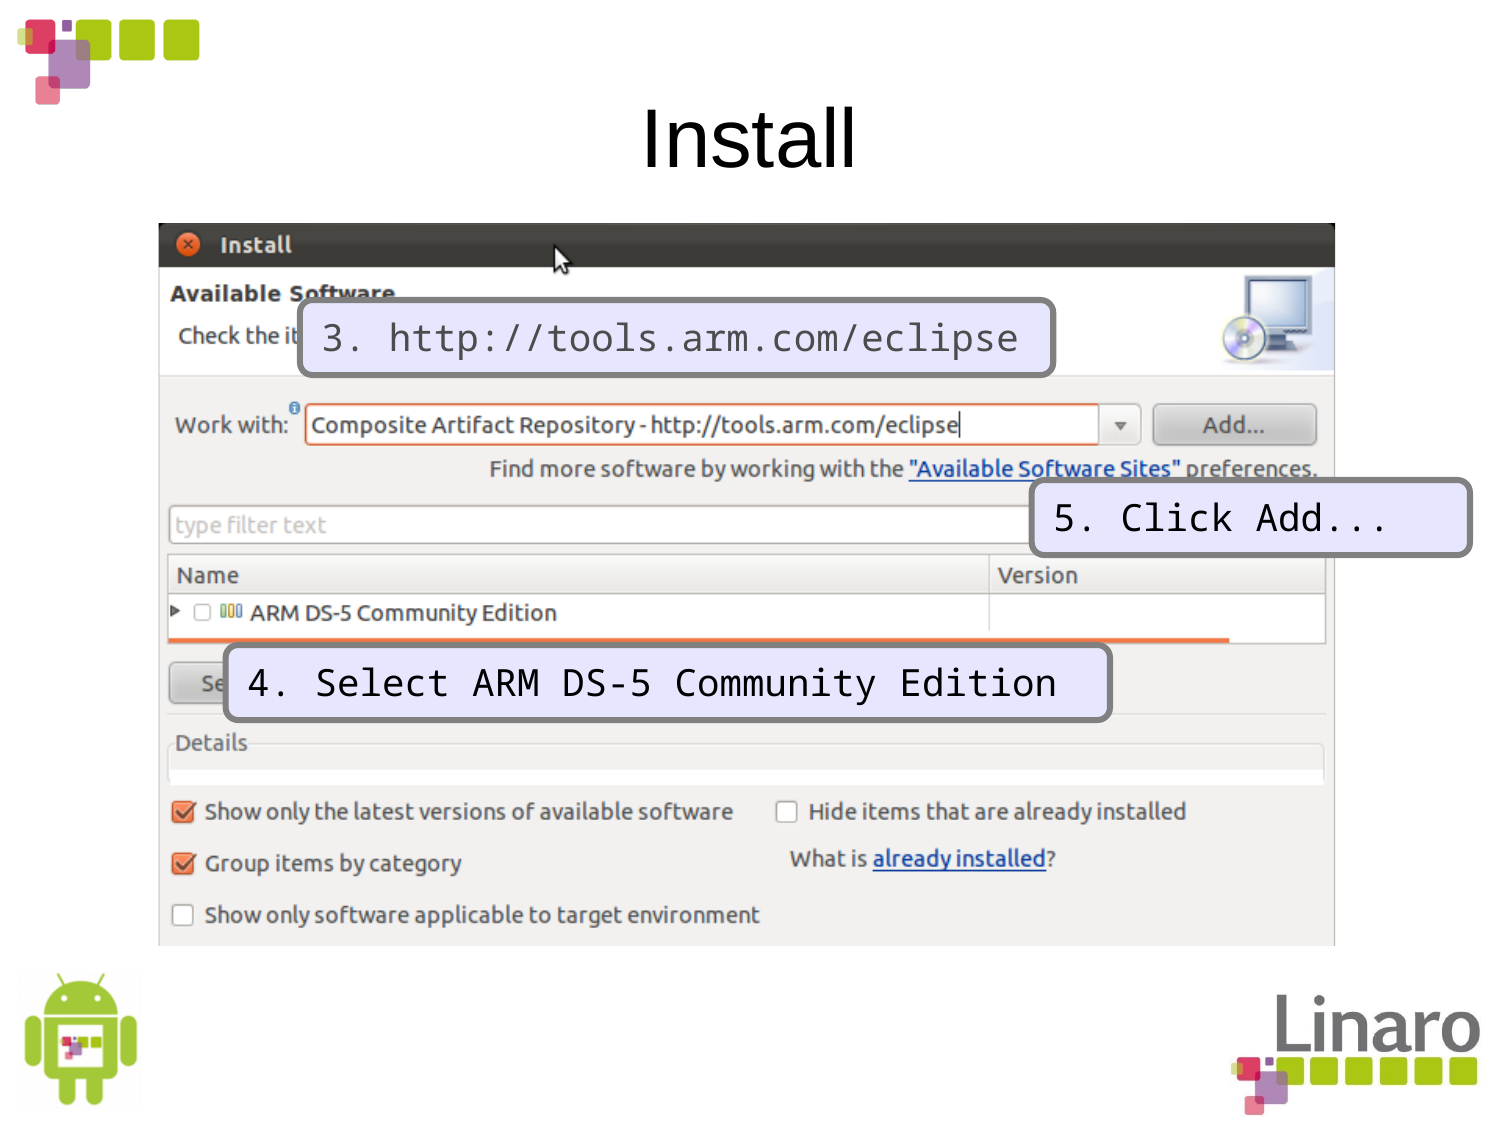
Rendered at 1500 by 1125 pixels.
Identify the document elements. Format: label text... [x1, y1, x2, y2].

list [74, 263, 1425, 916]
picture [1219, 986, 1491, 1123]
title Install [74, 44, 1425, 233]
picture [158, 233, 1336, 263]
picture [16, 12, 205, 121]
picture [18, 971, 142, 1109]
text_box 4. Select ARM DS-5 Community Edition [225, 645, 1111, 721]
text_box 3. http://tools.arm.com/eclipse [299, 299, 1054, 376]
picture [158, 916, 1336, 946]
text_box 5. Click Add... [1031, 479, 1471, 556]
